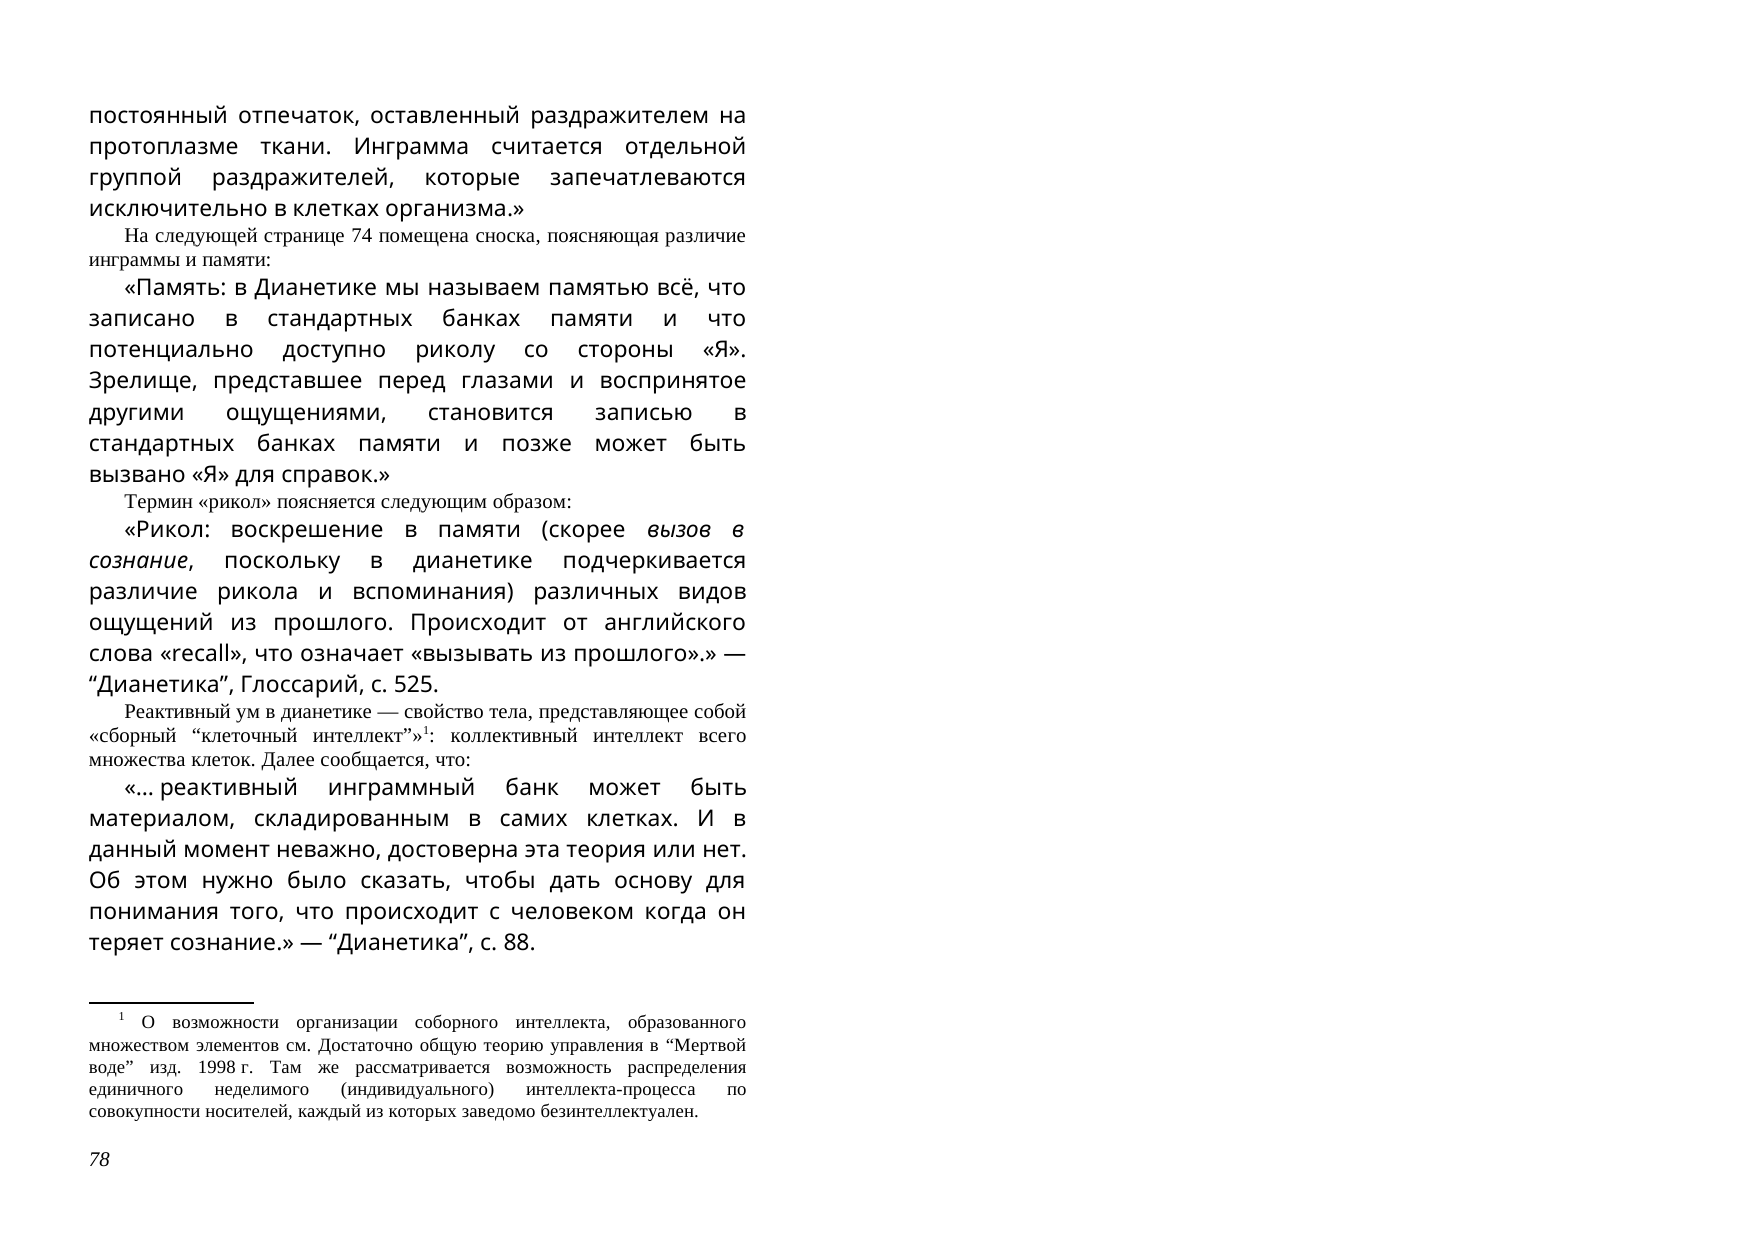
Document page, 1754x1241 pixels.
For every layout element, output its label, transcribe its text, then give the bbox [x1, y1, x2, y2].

text «Рикол: воскрешение в памяти (скорее вызов в сознание, поскольку в дианетике подчеркивается различие рикола и вспоминания) различных видов ощущений из прошлого. Происходит от английского слова «recall», что означает «вызывать из прошлого».» — “Диане­ти­ка”, Глоссарий, с. 525. [89, 513, 747, 699]
text «... реак­тив­ный инграммный банк может быть материалом, складированным в самих клетках. И в данный момент неважно, достоверна эта теория или нет. Об этом нужно было сказать, чтобы дать основу для понимания того, что происходит с человеком когда он теряет сознание.» — “Дианетика”, с. 88. [89, 771, 747, 957]
text Реактивный ум в дианетике — свойство тела, представляющее собой «сборный “клеточный интеллект”»: коллективный интеллект всего множества клеток. Далее сообщается, что: [89, 699, 747, 771]
text На следующей странице 74 помещена сноска, поясняющая различие инграммы и памяти: [89, 223, 747, 271]
text постоянный отпечаток, оставленный раздражителем на протоплазме ткани. Инграмма считается отдельной группой раздражителей, которые запечатлеваются исключительно в клетках организма.» [89, 99, 747, 223]
text О возможности организации соборного интеллекта, образованного множеством элементов см. Достаточно общую теорию управления в “Мертвой воде” изд. 1998 г. Там же рассматривается возможность распределения единичного неделимого (индивидуального) интеллекта-процесса по совокупности носителей, каждый из которых заведомо безинтеллектуален. [89, 1009, 747, 1122]
text «Память: в Дианетике мы называем памятью всё, что записано в стандартных банках памяти и что потенциально доступно риколу со стороны «Я». Зрелище, представшее перед глазами и воспринятое другими ощущениями, становится записью в стандартных банках памяти и позже может быть вызвано «Я» для справок.» [89, 271, 747, 489]
text Термин «рикол» поясняется следующим образом: [89, 489, 747, 513]
